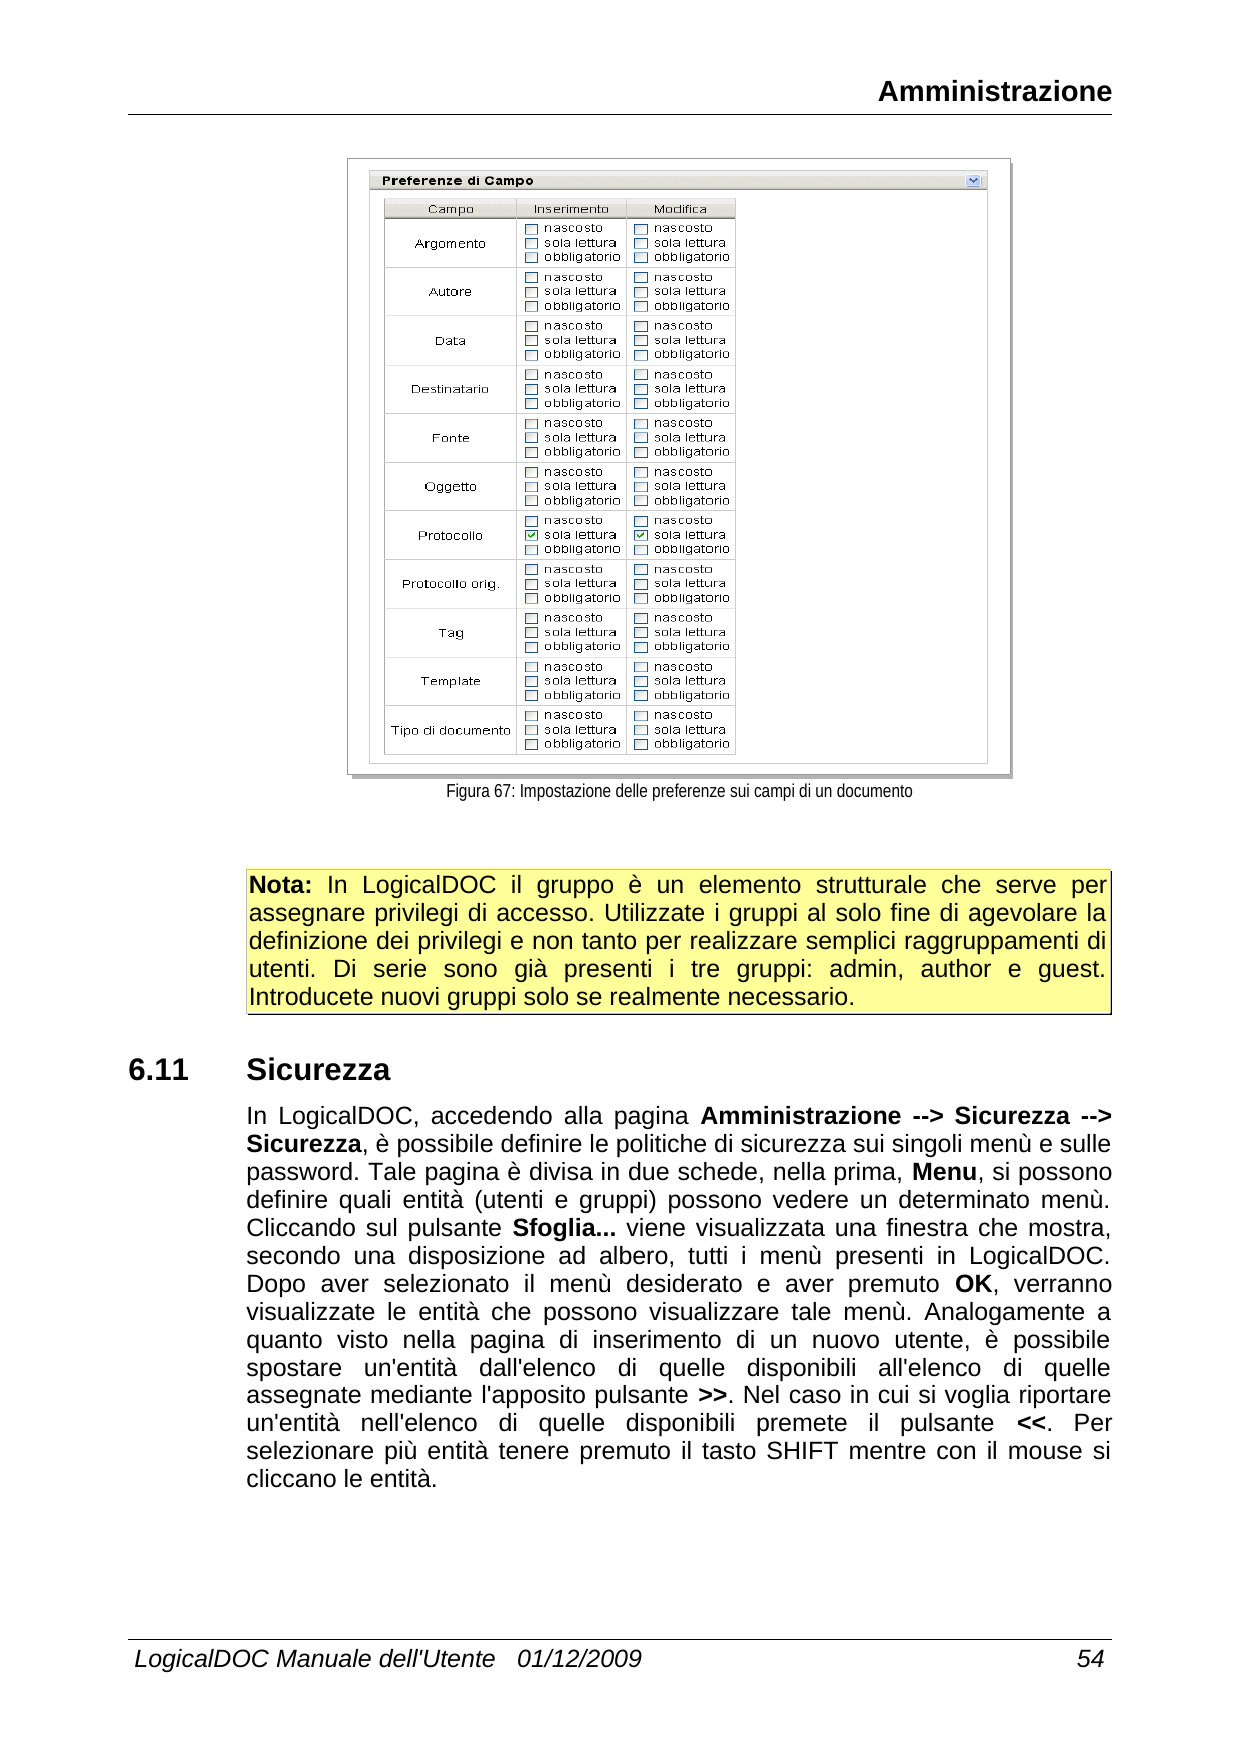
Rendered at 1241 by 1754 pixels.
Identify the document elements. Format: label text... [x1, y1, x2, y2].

text Figura 67: Impostazione delle preferenze sui campi di un documento [347, 775, 1012, 802]
text Nota: In LogicalDOC il gruppo è un elemento strutturale che serve per assegnare privilegi di accesso. Utilizzate i gruppi al solo fine di agevolare la definizione dei privilegi e non tanto per realizzare semplici raggruppamenti di utenti. Di serie sono già presenti i tre gruppi: admin, author e guest. Introducete nuovi gruppi solo se realmente necessario. [247, 870, 1110, 1012]
text In LogicalDOC, accedendo alla pagina Amministrazione --> Sicurezza --> Sicurezza, è possibile definire le politiche di sicurezza sui singoli menù e sulle password. Tale pagina è divisa in due schede, nella prima, Menu, si possono definire quali entità (utenti e gruppi) possono vedere un determinato menù. Cliccando sul pulsante Sfoglia... viene visualizzata una finestra che mostra, secondo una disposizione ad albero, tutti i menù presenti in LogicalDOC. Dopo aver selezionato il menù desiderato e aver premuto OK, verranno visualizzate le entità che possono visualizzare tale menù. Analogamente a quanto visto nella pagina di inserimento di un nuovo utente, è possibile spostare un'entità dall'elenco di quelle disponibili all'elenco di quelle assegnate mediante l'apposito pulsante >>. Nel caso in cui si voglia riportare un'entità nell'elenco di quelle disponibili premete il pulsante <<. Per selezionare più entità tenere premuto il tasto SHIFT mentre con il mouse si cliccano le entità. [246, 1102, 1112, 1493]
subtitle Sicurezza [128, 1052, 1112, 1087]
picture [363, 167, 994, 766]
